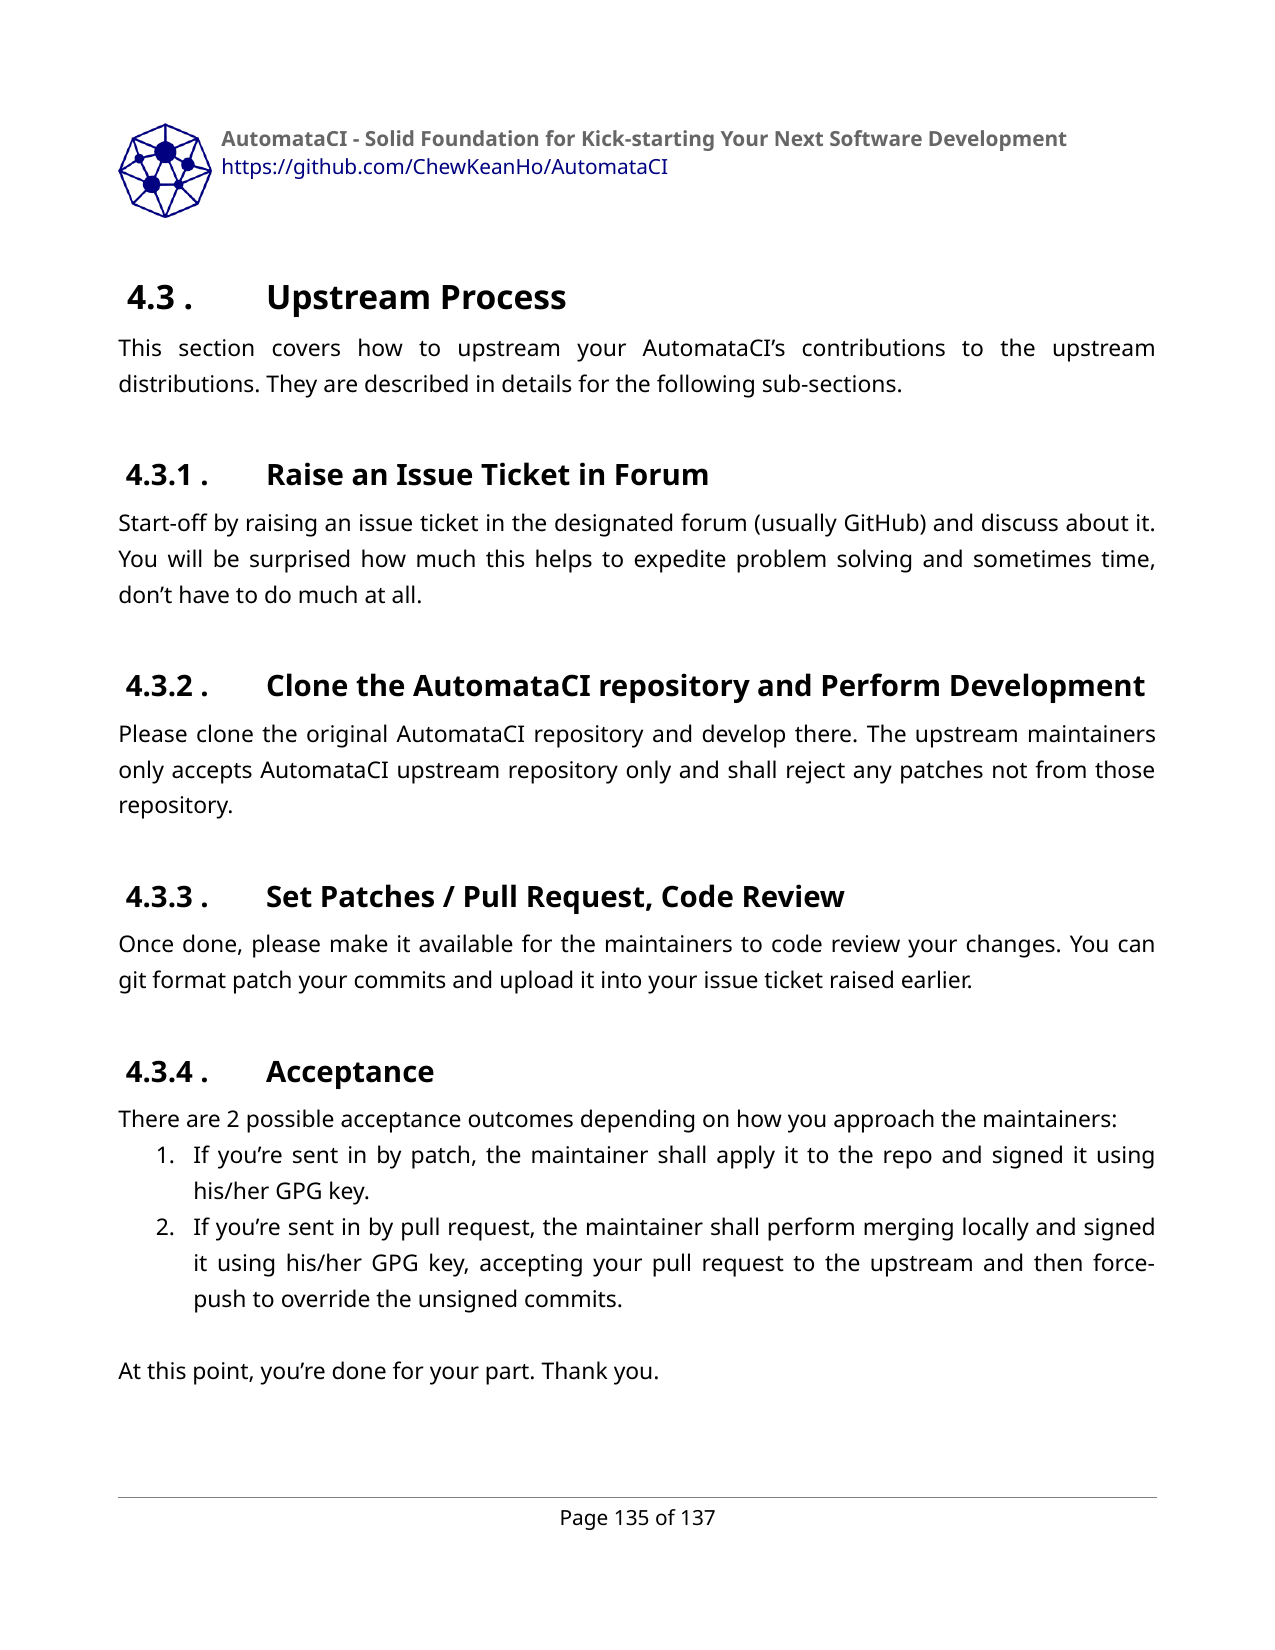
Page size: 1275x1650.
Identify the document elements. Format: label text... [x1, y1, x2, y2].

subtitle Upstream Process [118, 274, 1157, 319]
subtitle Set Patches / Pull Request, Code Review [118, 876, 1157, 916]
text Once done, please make it available for the maintainers to code review your changes. You can git format patch your commits and upload it into your issue ticket raised earlier. [118, 928, 1157, 996]
subtitle Acceptance [118, 1051, 1157, 1091]
text At this point, you’re done for your part. Thank you. [118, 1355, 1157, 1386]
list If you’re sent in by patch, the maintainer shall apply it to the repo and signed it using his/her GPG key. [156, 1139, 1157, 1206]
text Please clone the original AutomataCI repository and develop there. The upstream maintainers only accepts AutomataCI upstream repository only and shall reject any patches not from those repository. [118, 718, 1157, 821]
picture [118, 123, 212, 218]
list If you’re sent in by pull request, the maintainer shall perform merging locally and signed it using his/her GPG key, accepting your pull request to the upstream and then force-push to override the unsigned commits. [156, 1211, 1157, 1314]
text Start-off by raising an issue ticket in the designated forum (usually GitHub) and discuss about it. You will be surprised how much this helps to expedite problem solving and sometimes time, don’t have to do much at all. [118, 507, 1157, 610]
text There are 2 possible acceptance outcomes depending on how you approach the maintainers: [118, 1103, 1157, 1134]
subtitle Clone the AutomataCI repository and Perform Development [118, 665, 1157, 705]
text This section covers how to upstream your AutomataCI’s contributions to the upstream distributions. They are described in details for the following sub-sections. [118, 332, 1157, 399]
subtitle Raise an Issue Ticket in Forum [118, 454, 1157, 494]
